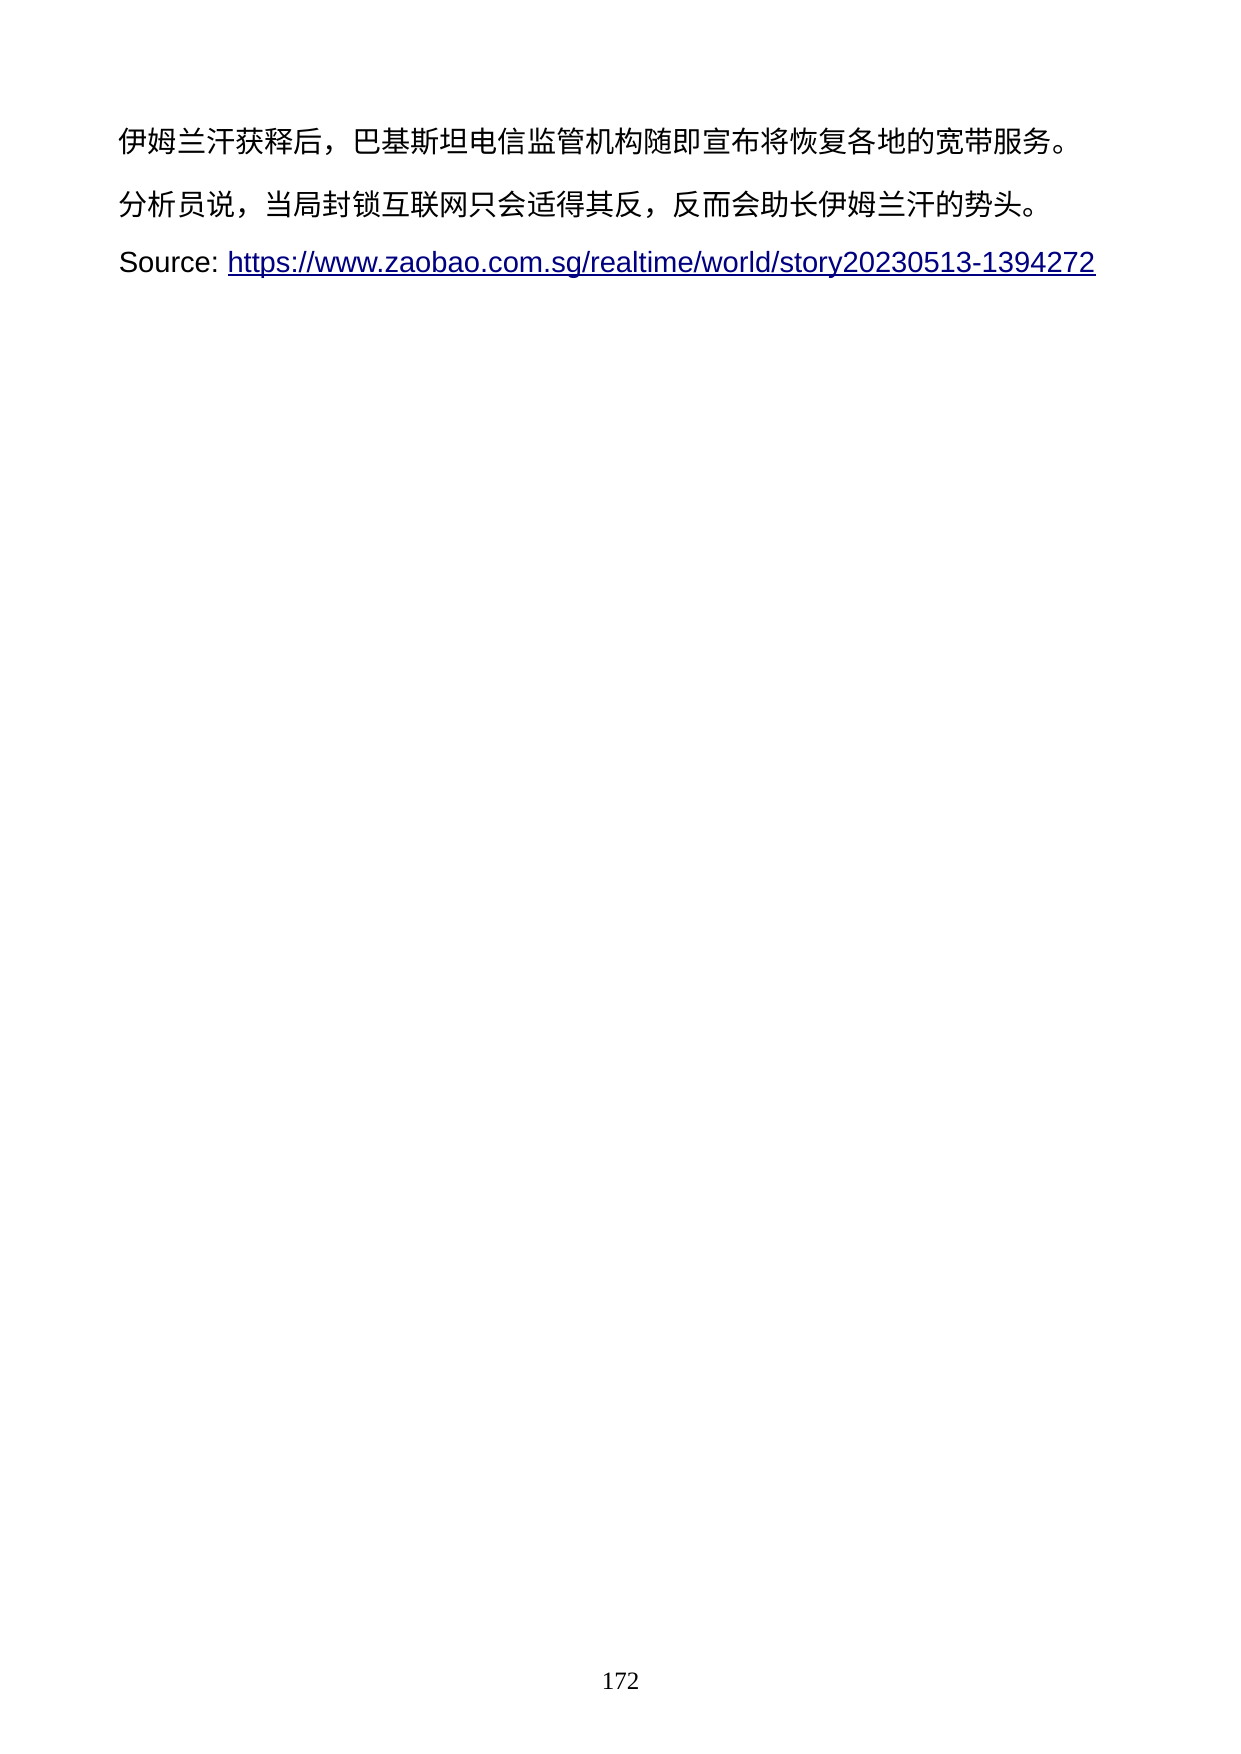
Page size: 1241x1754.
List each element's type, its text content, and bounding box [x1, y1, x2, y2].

text 伊姆兰汗获释后，巴基斯坦电信监管机构随即宣布将恢复各地的宽带服务。 [118, 118, 1122, 161]
text 分析员说，当局封锁互联网只会适得其反，反而会助长伊姆兰汗的势头。 [118, 182, 1122, 224]
text Source: https://www.zaobao.com.sg/realtime/world/story20230513-1394272 [118, 245, 1122, 278]
